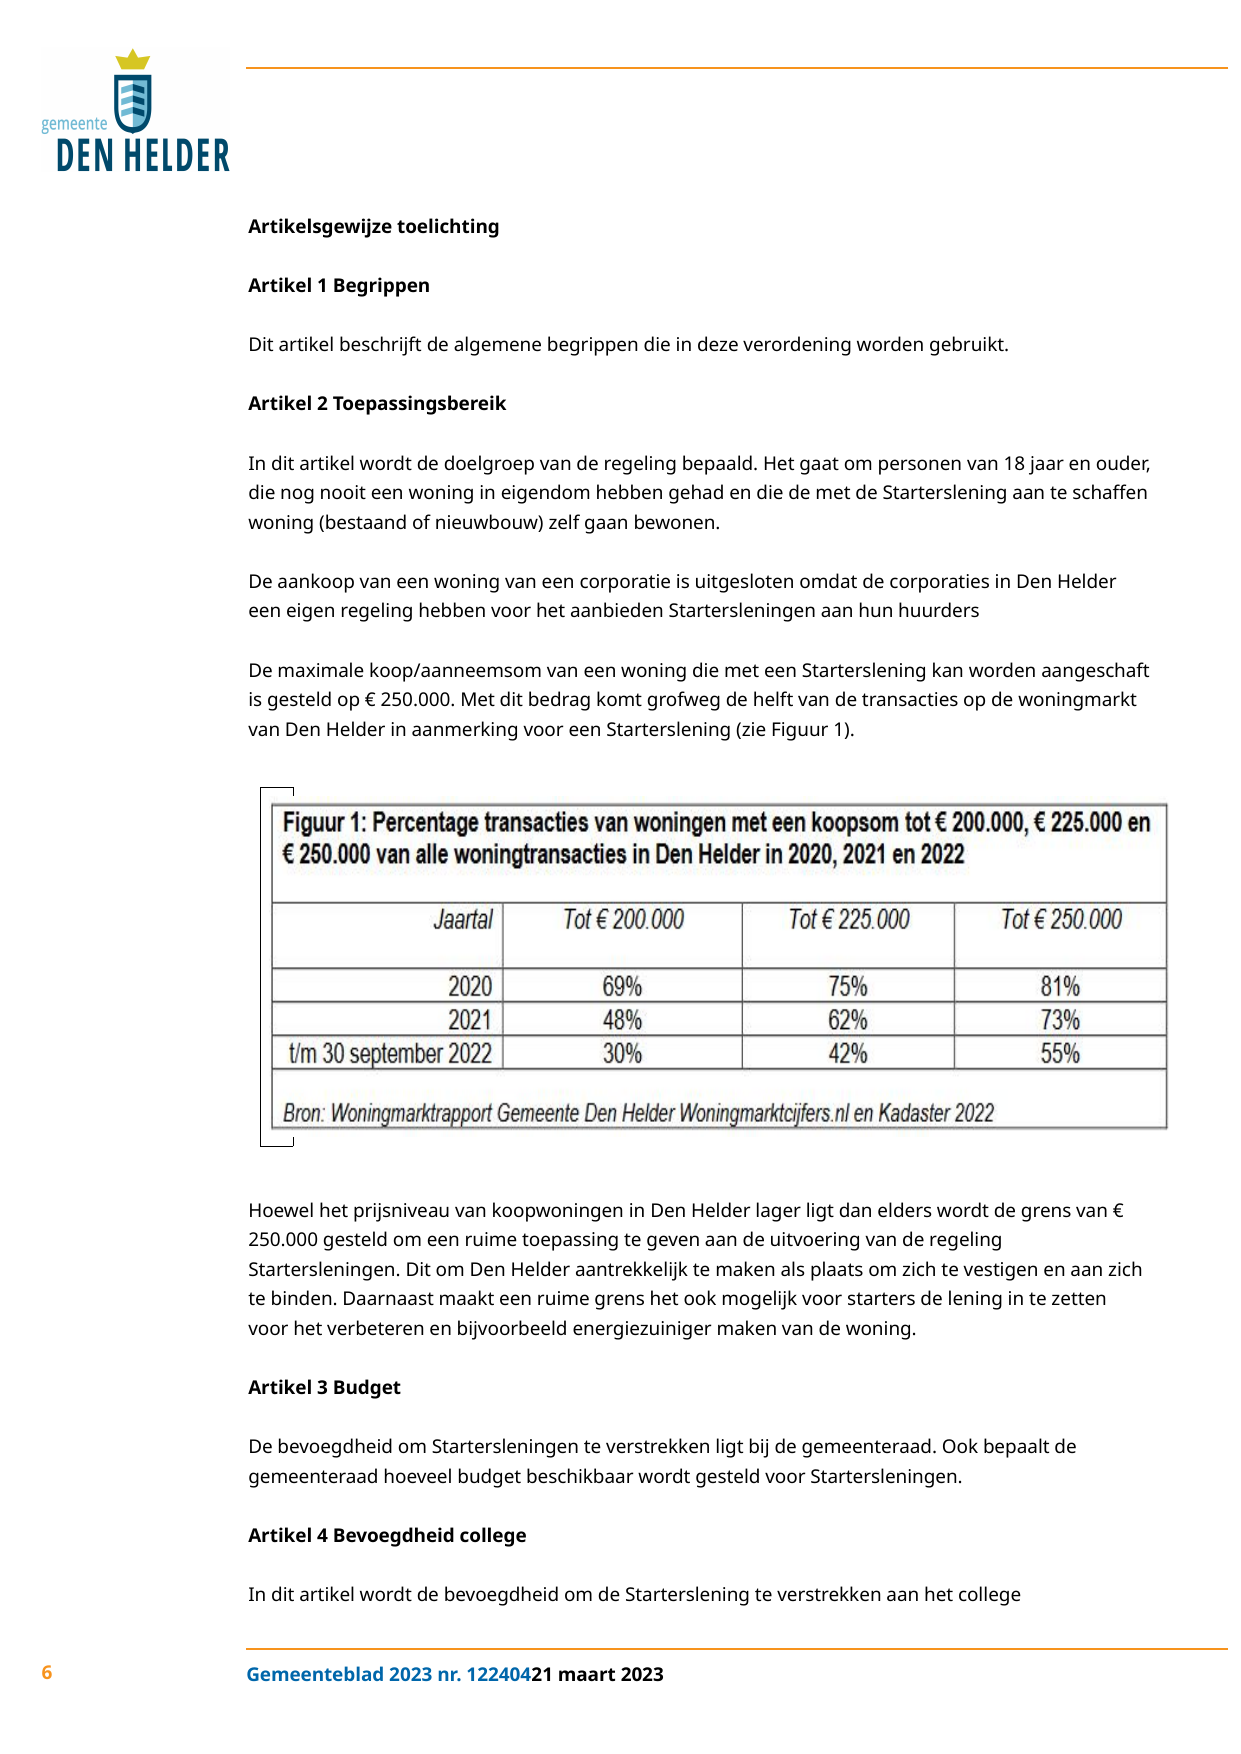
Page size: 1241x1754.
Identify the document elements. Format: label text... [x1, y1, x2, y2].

picture [268, 796, 1173, 1137]
picture [100, 154, 106, 172]
picture [182, 144, 187, 165]
picture [220, 160, 224, 172]
text Artikel 1 Begrippen [248, 272, 1152, 298]
text Dit artikel beschrijft de algemene begrippen die in deze verordening worden gebruikt. [248, 331, 1152, 357]
text In dit artikel wordt de doelgroep van de regeling bepaald. Het gaat om personen van 18 jaar en ouder, die nog nooit een woning in eigendom hebben gehad en die de met de Starterslening aan te schaffen woning (bestaand of nieuwbouw) zelf gaan bewonen. [248, 450, 1152, 535]
text In dit artikel wordt de bevoegdheid om de Starterslening te verstrekken aan het college [248, 1581, 1152, 1607]
text Hoewel het prijsniveau van koopwoningen in Den Helder lager ligt dan elders wordt de grens van € 250.000 gesteld om een ruime toepassing te geven aan de uitvoering van de regeling Startersleningen. Dit om Den Helder aantrekkelijk te maken als plaats om zich te vestigen en aan zich te binden. Daarnaast maakt een ruime grens het ook mogelijk voor starters de lening in te zetten voor het verbeteren en bijvoorbeeld energiezuiniger maken van de woning. [248, 1197, 1152, 1341]
text Artikel 2 Toepassingsbereik [248, 391, 1152, 416]
picture [130, 157, 135, 172]
text De bevoegdheid om Startersleningen te verstrekken ligt bij de gemeenteraad. Ook bepaalt de gemeenteraad hoeveel budget beschikbaar wordt gesteld voor Startersleningen. [248, 1433, 1152, 1489]
text De maximale koop/aanneemsom van een woning die met een Starterslening kan worden aangeschaft is gesteld op € 250.000. Met dit bedrag komt grofweg de helft van de transacties op de woningmarkt van Den Helder in aanmerking voor een Starterslening (zie Figuur 1). [248, 657, 1152, 742]
text Artikelsgewijze toelichting [248, 213, 1152, 239]
text Artikel 4 Bevoegdheid college [248, 1522, 1152, 1548]
text Artikel 3 Budget [248, 1374, 1152, 1400]
text De aankoop van een woning van een corporatie is uitgesloten omdat de corporaties in Den Helder een eigen regeling hebben voor het aanbieden Startersleningen aan hun huurders [248, 568, 1152, 623]
picture [41, 47, 231, 172]
picture [63, 144, 68, 165]
